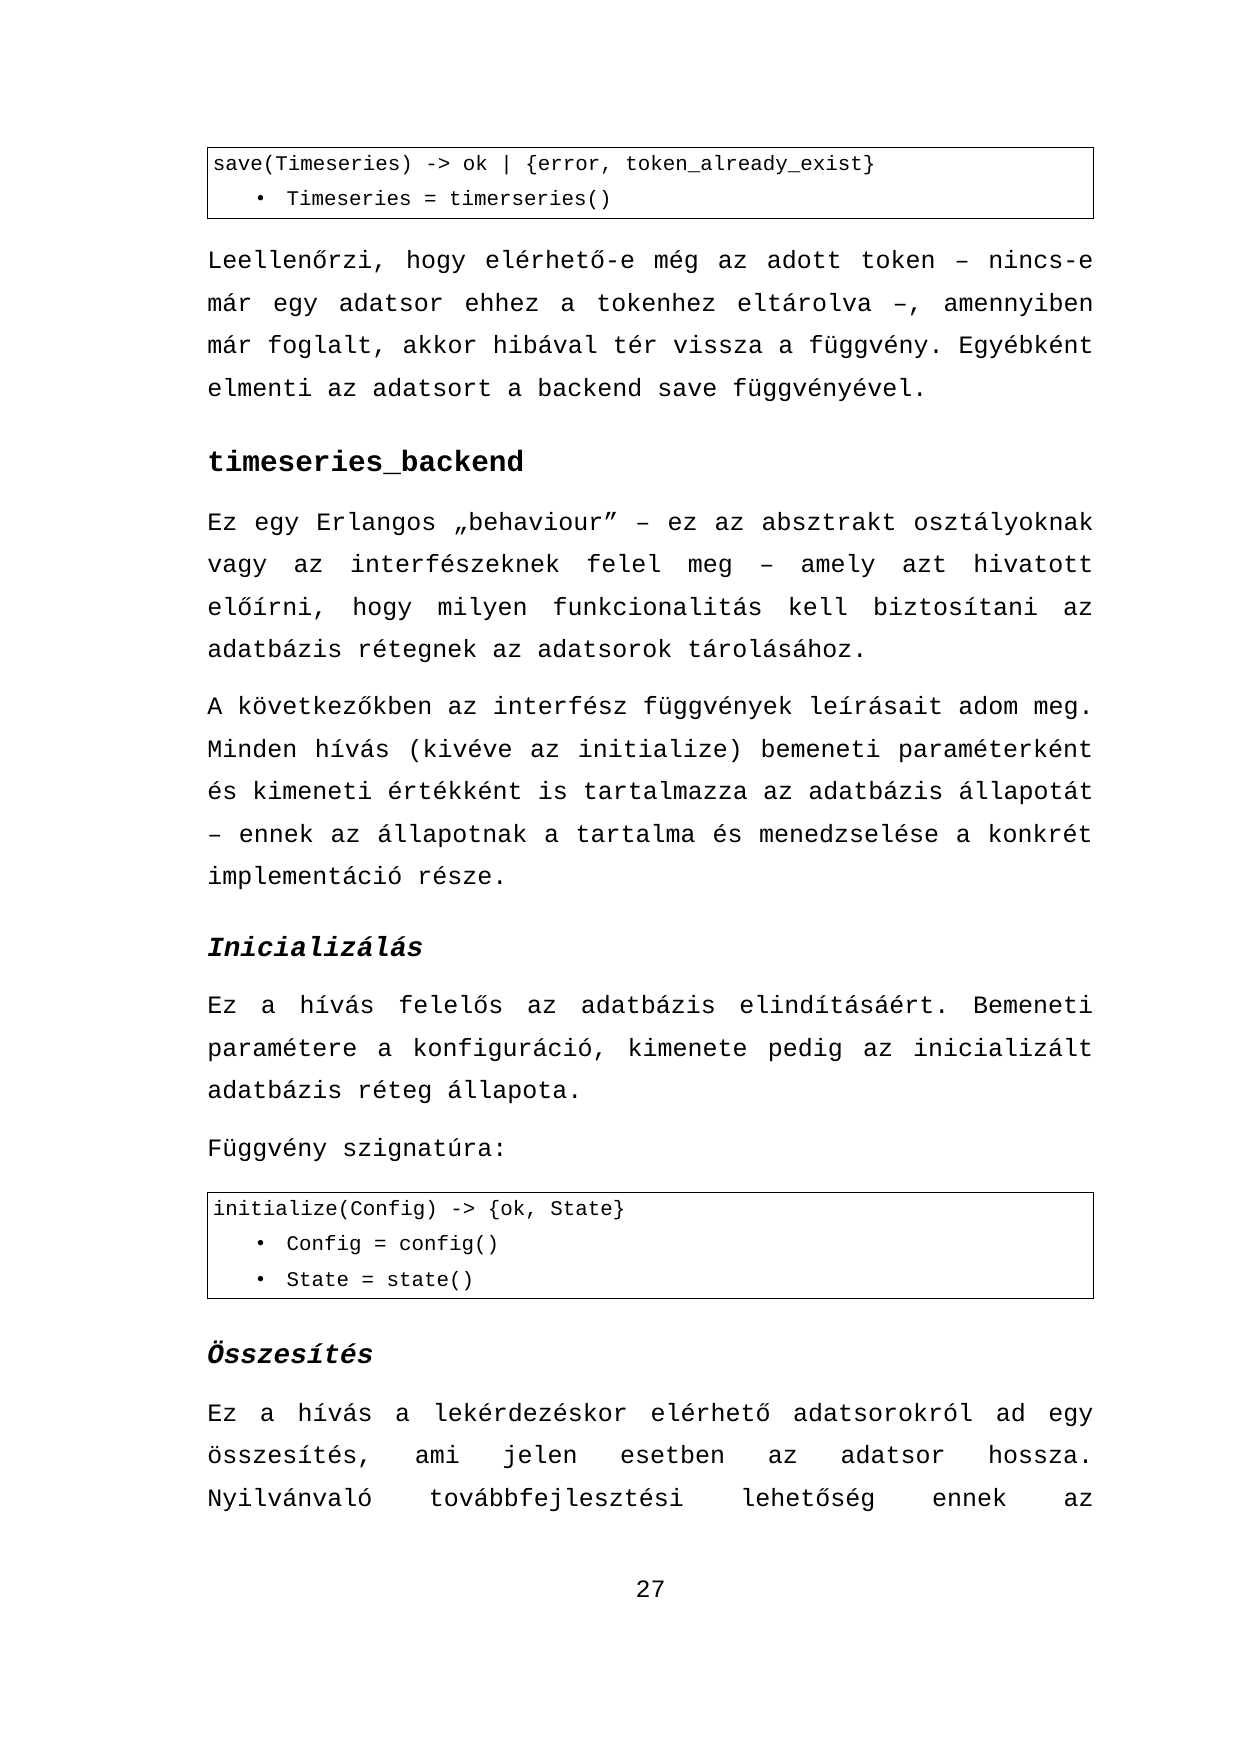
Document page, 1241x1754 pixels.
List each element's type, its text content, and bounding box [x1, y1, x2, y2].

text A következőkben az interfész függvények leírásait adom meg. Minden hívás (kivéve az initialize) bemeneti paraméterként és kimeneti értékként is tartalmazza az adatbázis állapotát – ennek az állapotnak a tartalma és menedzselése a konkrét implementáció része. [207, 694, 1093, 892]
text Függvény szignatúra: [207, 1135, 1093, 1163]
text Ez egy Erlangos „behaviour” – ez az absztrakt osztályoknak vagy az interfészeknek felel meg – amely azt hivatott előírni, hogy milyen funkcionalitás kell biztosítani az adatbázis rétegnek az adatsorok tárolásához. [207, 509, 1093, 665]
table_header save(Timeseries) -> ok | {error, token_already_exist} Timeseries = timerseries() [208, 148, 1093, 218]
subtitle timeseries_backend [207, 447, 1093, 480]
text Ez a hívás a lekérdezéskor elérhető adatsorokról ad egy összesítés, ami jelen esetben az adatsor hossza. Nyilvánvaló továbbfejlesztési lehetőség ennek az [207, 1400, 1093, 1514]
text Leellenőrzi, hogy elérhető-e még az adott token – nincs-e már egy adatsor ehhez a tokenhez eltárolva –, amennyiben már foglalt, akkor hibával tér vissza a függvény. Egyébként elmenti az adatsort a backend save függvényével. [207, 248, 1093, 403]
table_header initialize(Config) -> {ok, State} Config = config() State = state() [208, 1193, 1093, 1298]
text Ez a hívás felelős az adatbázis elindításáért. Bemeneti paramétere a konfiguráció, kimenete pedig az inicializált adatbázis réteg állapota. [207, 993, 1093, 1106]
subtitle Inicializálás [207, 933, 1093, 965]
subtitle Összesítés [207, 1341, 1093, 1372]
